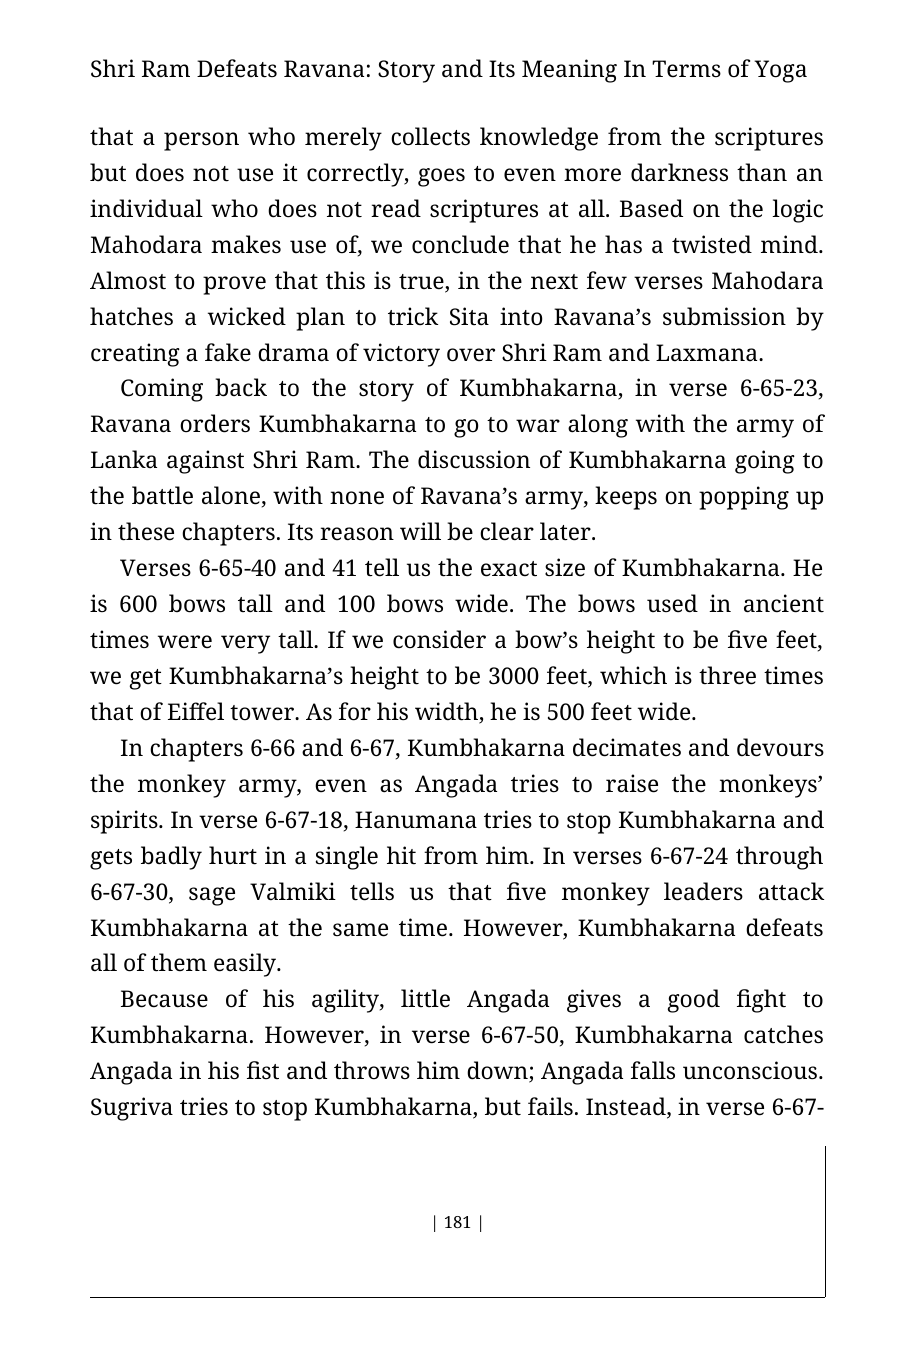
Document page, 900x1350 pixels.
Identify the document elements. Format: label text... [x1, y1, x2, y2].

text Because of his agility, little Angada gives a good fight to Kumbhakarna. However, in verse 6-67-50, Kumbhakarna catches Angada in his fist and throws him down; Angada falls unconscious. Sugriva tries to stop Kumbhakarna, but fails. Instead, in verse 6-67- [90, 983, 825, 1122]
text Verses 6-65-40 and 41 tell us the exact size of Kumbhakarna. He is 600 bows tall and 100 bows wide. The bows used in ancient times were very tall. If we consider a bow’s height to be five feet, we get Kumbhakarna’s height to be 3000 feet, which is three times that of Eiffel tower. As for his width, he is 500 feet wide. [90, 552, 825, 727]
text that a person who merely collects knowledge from the scriptures but does not use it correctly, goes to even more darkness than an individual who does not read scriptures at all. Based on the logic Mahodara makes use of, we conclude that he has a twisted mind. Almost to prove that this is true, in the next few verses Mahodara hatches a wicked plan to trick Sita into Ravana’s submission by creating a fake drama of victory over Shri Ram and Laxmana. [90, 121, 825, 368]
text Coming back to the story of Kumbhakarna, in verse 6-65-23, Ravana orders Kumbhakarna to go to war along with the army of Lanka against Shri Ram. The discussion of Kumbhakarna going to the battle alone, with none of Ravana’s army, keeps on popping up in these chapters. Its reason will be clear later. [90, 372, 825, 547]
text In chapters 6-66 and 6-67, Kumbhakarna decimates and devours the monkey army, even as Angada tries to raise the monkeys’ spirits. In verse 6-67-18, Hanumana tries to stop Kumbhakarna and gets badly hurt in a single hit from him. In verses 6-67-24 through 6-67-30, sage Valmiki tells us that five monkey leaders attack Kumbhakarna at the same time. However, Kumbhakarna defeats all of them easily. [90, 732, 825, 979]
